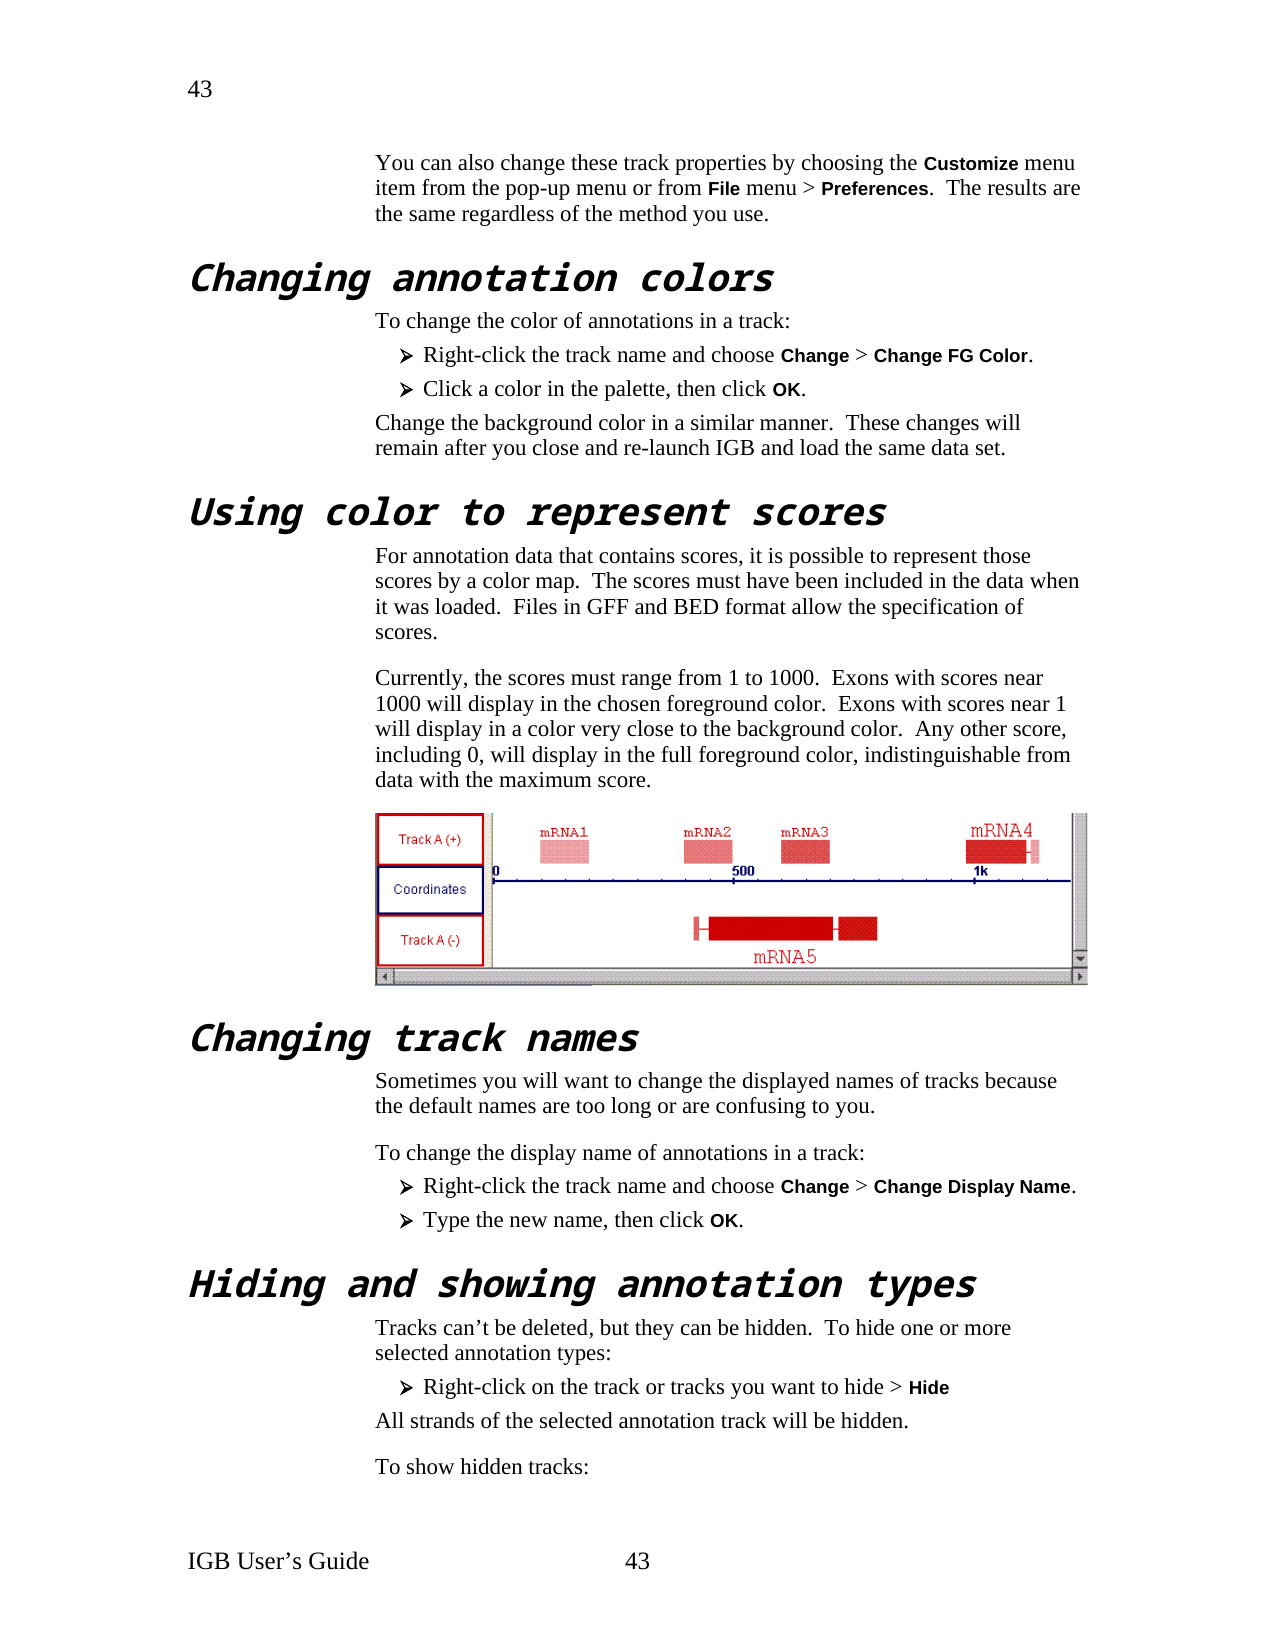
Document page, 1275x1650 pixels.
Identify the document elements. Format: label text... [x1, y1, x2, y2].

subtitle Changing annotation colors [187, 251, 1087, 302]
text Sometimes you will want to change the displayed names of tracks because the default names are too long or are confusing to you. [375, 1068, 1087, 1119]
text Currently, the scores must range from 1 to 1000. Exons with scores near 1000 will display in the chosen foreground color. Exons with scores near 1 will display in a color very close to the background color. Any other score, including 0, will display in the full foreground color, indistinguishable from data with the maximum score. [375, 665, 1087, 792]
text To show hidden tracks: [375, 1454, 1087, 1479]
picture [375, 813, 1088, 986]
subtitle Using color to represent scores [187, 486, 1087, 537]
list Right-click the track name and choose Change > Change Display Name. [399, 1173, 1087, 1199]
subtitle Hiding and showing annotation types [187, 1258, 1087, 1309]
text To change the color of annotations in a track: [375, 308, 1087, 334]
list Right-click on the track or tracks you want to hide > Hide [399, 1374, 1087, 1399]
text To change the display name of annotations in a track: [375, 1140, 1087, 1165]
text Tracks can’t be deleted, but they can be hidden. To hide one or more selected annotation types: [375, 1315, 1087, 1366]
list Click a color in the palette, then click OK. [399, 376, 1087, 401]
list Right-click the track name and choose Change > Change FG Color. [399, 342, 1087, 368]
text All strands of the selected annotation track will be hidden. [375, 1408, 1087, 1433]
text Change the background color in a similar manner. These changes will remain after you close and re-launch IGB and load the same data set. [375, 410, 1087, 461]
text You can also change these track properties by choosing the Customize menu item from the pop-up menu or from File menu > Preferences. The results are the same regardless of the method you use. [375, 150, 1087, 226]
list Type the new name, then click OK. [399, 1207, 1087, 1233]
subtitle Changing track names [187, 1011, 1087, 1062]
text For annotation data that contains scores, it is possible to represent those scores by a color map. The scores must have been included in the data when it was loaded. Files in GFF and BED format allow the specification of scores. [375, 543, 1087, 644]
